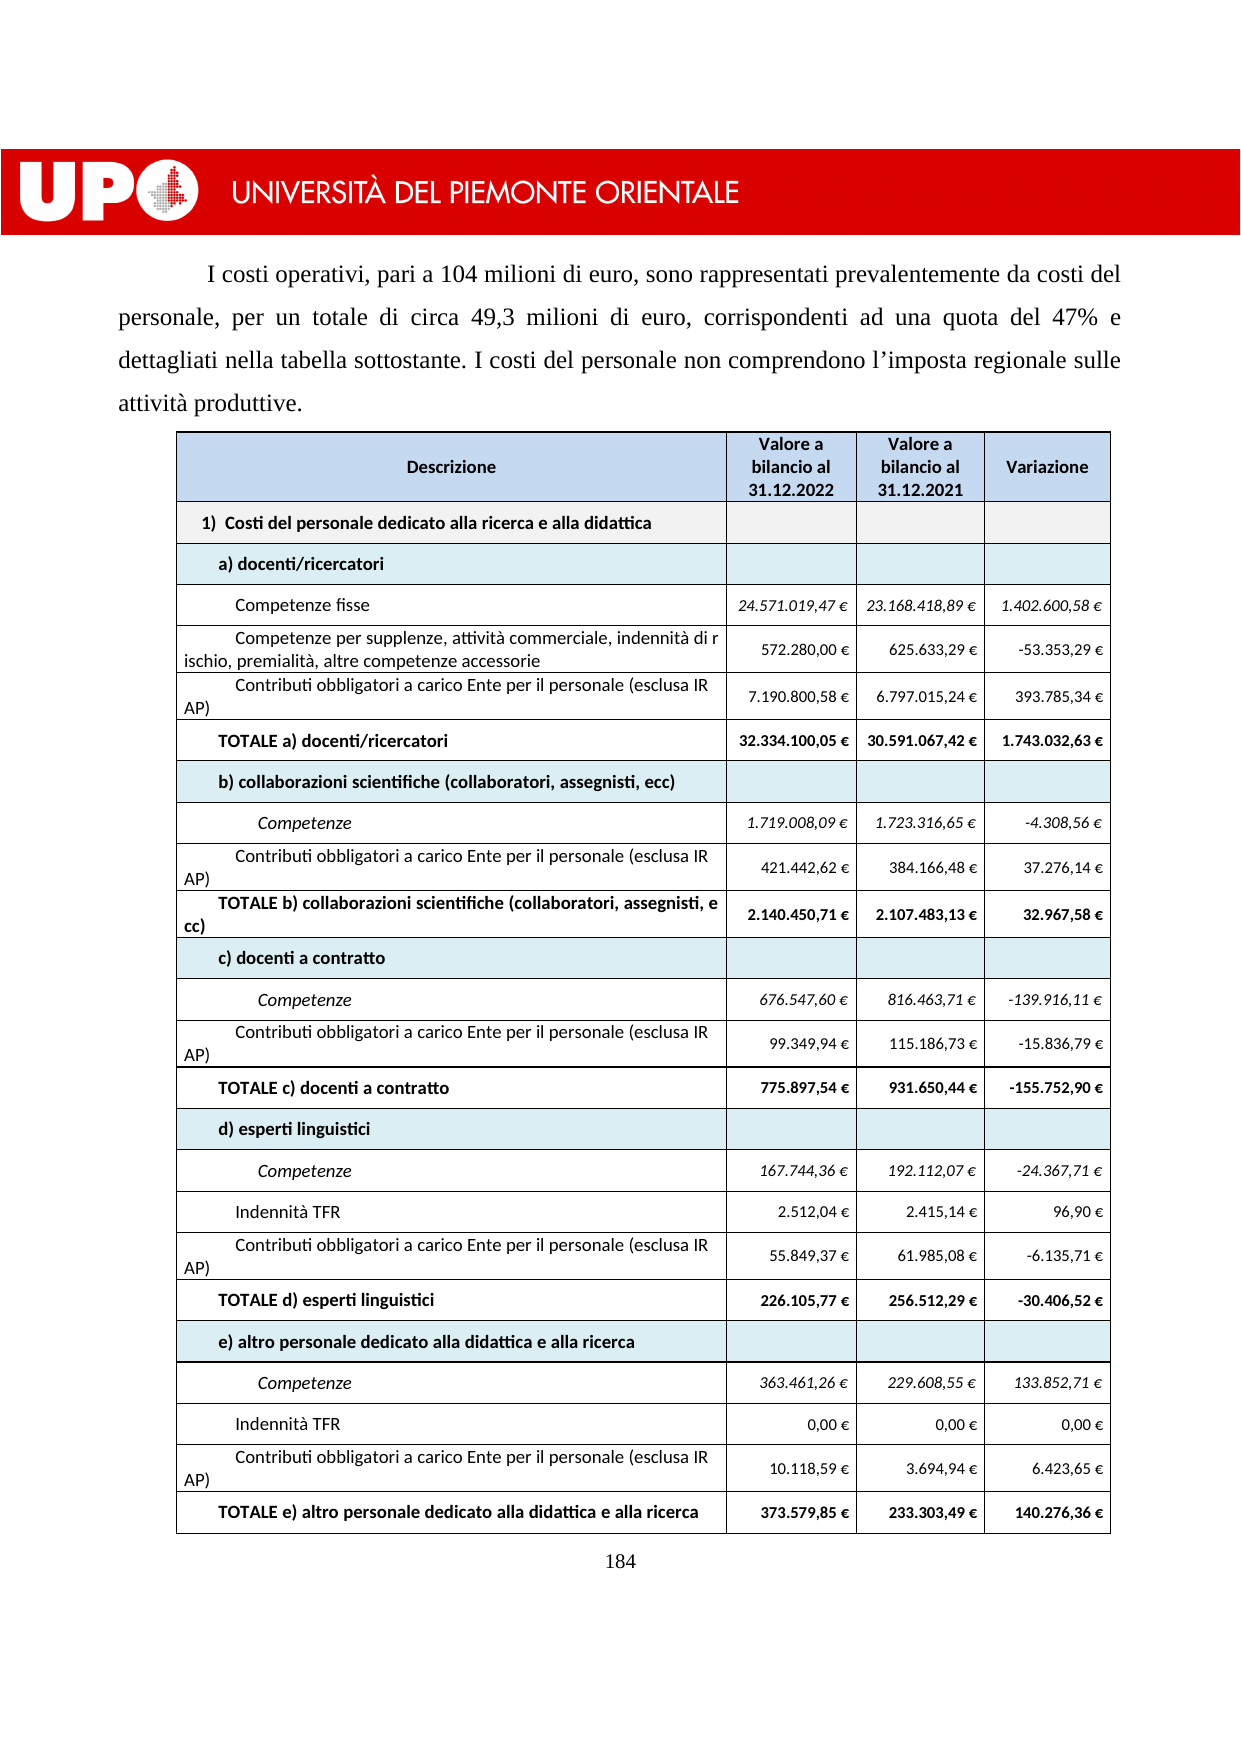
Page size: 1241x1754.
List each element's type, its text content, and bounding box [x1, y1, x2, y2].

table_cell 133.852,71 € [985, 1363, 1110, 1403]
table_cell [985, 938, 1110, 978]
table_cell TOTALE b) collaborazioni scientifiche (collaboratori, assegnisti, ecc) [177, 891, 726, 937]
table_cell 0,00 € [857, 1404, 984, 1444]
table_cell c) docenti a contratto [177, 938, 726, 978]
table_header Descrizione [177, 433, 726, 501]
table_cell 2.415,14 € [857, 1192, 984, 1232]
table_cell Contributi obbligatori a carico Ente per il personale (esclusa IRAP) [177, 673, 726, 719]
table_cell Competenze [177, 1150, 726, 1191]
table_cell 96,90 € [985, 1192, 1110, 1232]
table_cell -15.836,79 € [985, 1021, 1110, 1066]
table_cell -155.752,90 € [985, 1068, 1110, 1108]
table_cell 37.276,14 € [985, 844, 1110, 890]
table_cell 229.608,55 € [857, 1363, 984, 1403]
table_cell 1.723.316,65 € [857, 803, 984, 843]
table_cell [727, 502, 856, 543]
table_cell [727, 938, 856, 978]
table_cell Competenze [177, 979, 726, 1019]
table_cell 421.442,62 € [727, 844, 856, 890]
table_cell 61.985,08 € [857, 1233, 984, 1279]
table_cell -139.916,11 € [985, 979, 1110, 1019]
table_cell 32.334.100,05 € [727, 720, 856, 760]
table_cell 3.694,94 € [857, 1445, 984, 1491]
table_cell [857, 544, 984, 584]
table_cell Competenze [177, 1363, 726, 1403]
table_cell [727, 1109, 856, 1149]
table_cell Indennità TFR [177, 1192, 726, 1232]
text I costi operativi, pari a 104 milioni di euro, sono rappresentati prevalentemente da costi del personale, per un totale di circa 49,3 milioni di euro, corrispondenti ad una quota del 47% e dettagliati nella tabella sottostante. I costi del personale non comprendono l’imposta regionale sulle attività produttive. [118, 259, 1122, 417]
table_cell 625.633,29 € [857, 626, 984, 672]
table_cell Indennità TFR [177, 1404, 726, 1444]
table_cell 2.107.483,13 € [857, 891, 984, 937]
table_cell 572.280,00 € [727, 626, 856, 672]
table_cell 115.186,73 € [857, 1021, 984, 1066]
table_cell 30.591.067,42 € [857, 720, 984, 760]
table_cell [985, 1109, 1110, 1149]
table_cell 373.579,85 € [727, 1492, 856, 1532]
table_cell 32.967,58 € [985, 891, 1110, 937]
table_cell 6.797.015,24 € [857, 673, 984, 719]
table_cell TOTALE e) altro personale dedicato alla didattica e alla ricerca [177, 1492, 726, 1532]
table_cell 23.168.418,89 € [857, 585, 984, 625]
table_cell 2.140.450,71 € [727, 891, 856, 937]
table_cell 931.650,44 € [857, 1068, 984, 1108]
table_cell [985, 544, 1110, 584]
table_cell 233.303,49 € [857, 1492, 984, 1532]
table_cell 256.512,29 € [857, 1280, 984, 1320]
table_cell TOTALE d) esperti linguistici [177, 1280, 726, 1320]
table_cell TOTALE a) docenti/ricercatori [177, 720, 726, 760]
table_cell 10.118,59 € [727, 1445, 856, 1491]
table_cell Contributi obbligatori a carico Ente per il personale (esclusa IRAP) [177, 1445, 726, 1491]
table_cell Competenze fisse [177, 585, 726, 625]
table_cell 24.571.019,47 € [727, 585, 856, 625]
table_cell [985, 761, 1110, 802]
table_cell d) esperti linguistici [177, 1109, 726, 1149]
table_cell [857, 761, 984, 802]
table_cell b) collaborazioni scientifiche (collaboratori, assegnisti, ecc) [177, 761, 726, 802]
table_cell -30.406,52 € [985, 1280, 1110, 1320]
table_cell [985, 1321, 1110, 1361]
table_header Variazione [985, 433, 1110, 501]
table_cell 676.547,60 € [727, 979, 856, 1019]
table_cell 226.105,77 € [727, 1280, 856, 1320]
table_cell [857, 938, 984, 978]
table_cell Competenze per supplenze, attività commerciale, indennità di rischio, premialità, altre competenze accessorie [177, 626, 726, 672]
table_cell [727, 544, 856, 584]
table_cell 1) Costi del personale dedicato alla ricerca e alla didattica [177, 502, 726, 543]
table_cell -6.135,71 € [985, 1233, 1110, 1279]
table_cell 393.785,34 € [985, 673, 1110, 719]
table_cell 775.897,54 € [727, 1068, 856, 1108]
table_cell 55.849,37 € [727, 1233, 856, 1279]
table_cell a) docenti/ricercatori [177, 544, 726, 584]
table_header Valore a bilancio al 31.12.2022 [727, 433, 856, 501]
table_cell Competenze [177, 803, 726, 843]
table_cell Contributi obbligatori a carico Ente per il personale (esclusa IRAP) [177, 1233, 726, 1279]
table_cell 0,00 € [985, 1404, 1110, 1444]
table_cell [727, 1321, 856, 1361]
table_cell [857, 1109, 984, 1149]
table_cell 816.463,71 € [857, 979, 984, 1019]
table_cell TOTALE c) docenti a contratto [177, 1068, 726, 1108]
table_cell 0,00 € [727, 1404, 856, 1444]
table_cell 2.512,04 € [727, 1192, 856, 1232]
table_cell [985, 502, 1110, 543]
table_cell 192.112,07 € [857, 1150, 984, 1191]
table_cell 384.166,48 € [857, 844, 984, 890]
table_cell 1.402.600,58 € [985, 585, 1110, 625]
table_cell -4.308,56 € [985, 803, 1110, 843]
table_cell Contributi obbligatori a carico Ente per il personale (esclusa IRAP) [177, 844, 726, 890]
table_cell 99.349,94 € [727, 1021, 856, 1066]
table_cell 167.744,36 € [727, 1150, 856, 1191]
table_cell 140.276,36 € [985, 1492, 1110, 1532]
table_cell -24.367,71 € [985, 1150, 1110, 1191]
table_cell [857, 1321, 984, 1361]
table_header Valore a bilancio al 31.12.2021 [857, 433, 984, 501]
table_cell 6.423,65 € [985, 1445, 1110, 1491]
table_cell 363.461,26 € [727, 1363, 856, 1403]
table_cell -53.353,29 € [985, 626, 1110, 672]
table_cell 1.719.008,09 € [727, 803, 856, 843]
table_cell 7.190.800,58 € [727, 673, 856, 719]
table_cell Contributi obbligatori a carico Ente per il personale (esclusa IRAP) [177, 1021, 726, 1066]
table_cell [727, 761, 856, 802]
table_cell [857, 502, 984, 543]
table_cell 1.743.032,63 € [985, 720, 1110, 760]
table_cell e) altro personale dedicato alla didattica e alla ricerca [177, 1321, 726, 1361]
